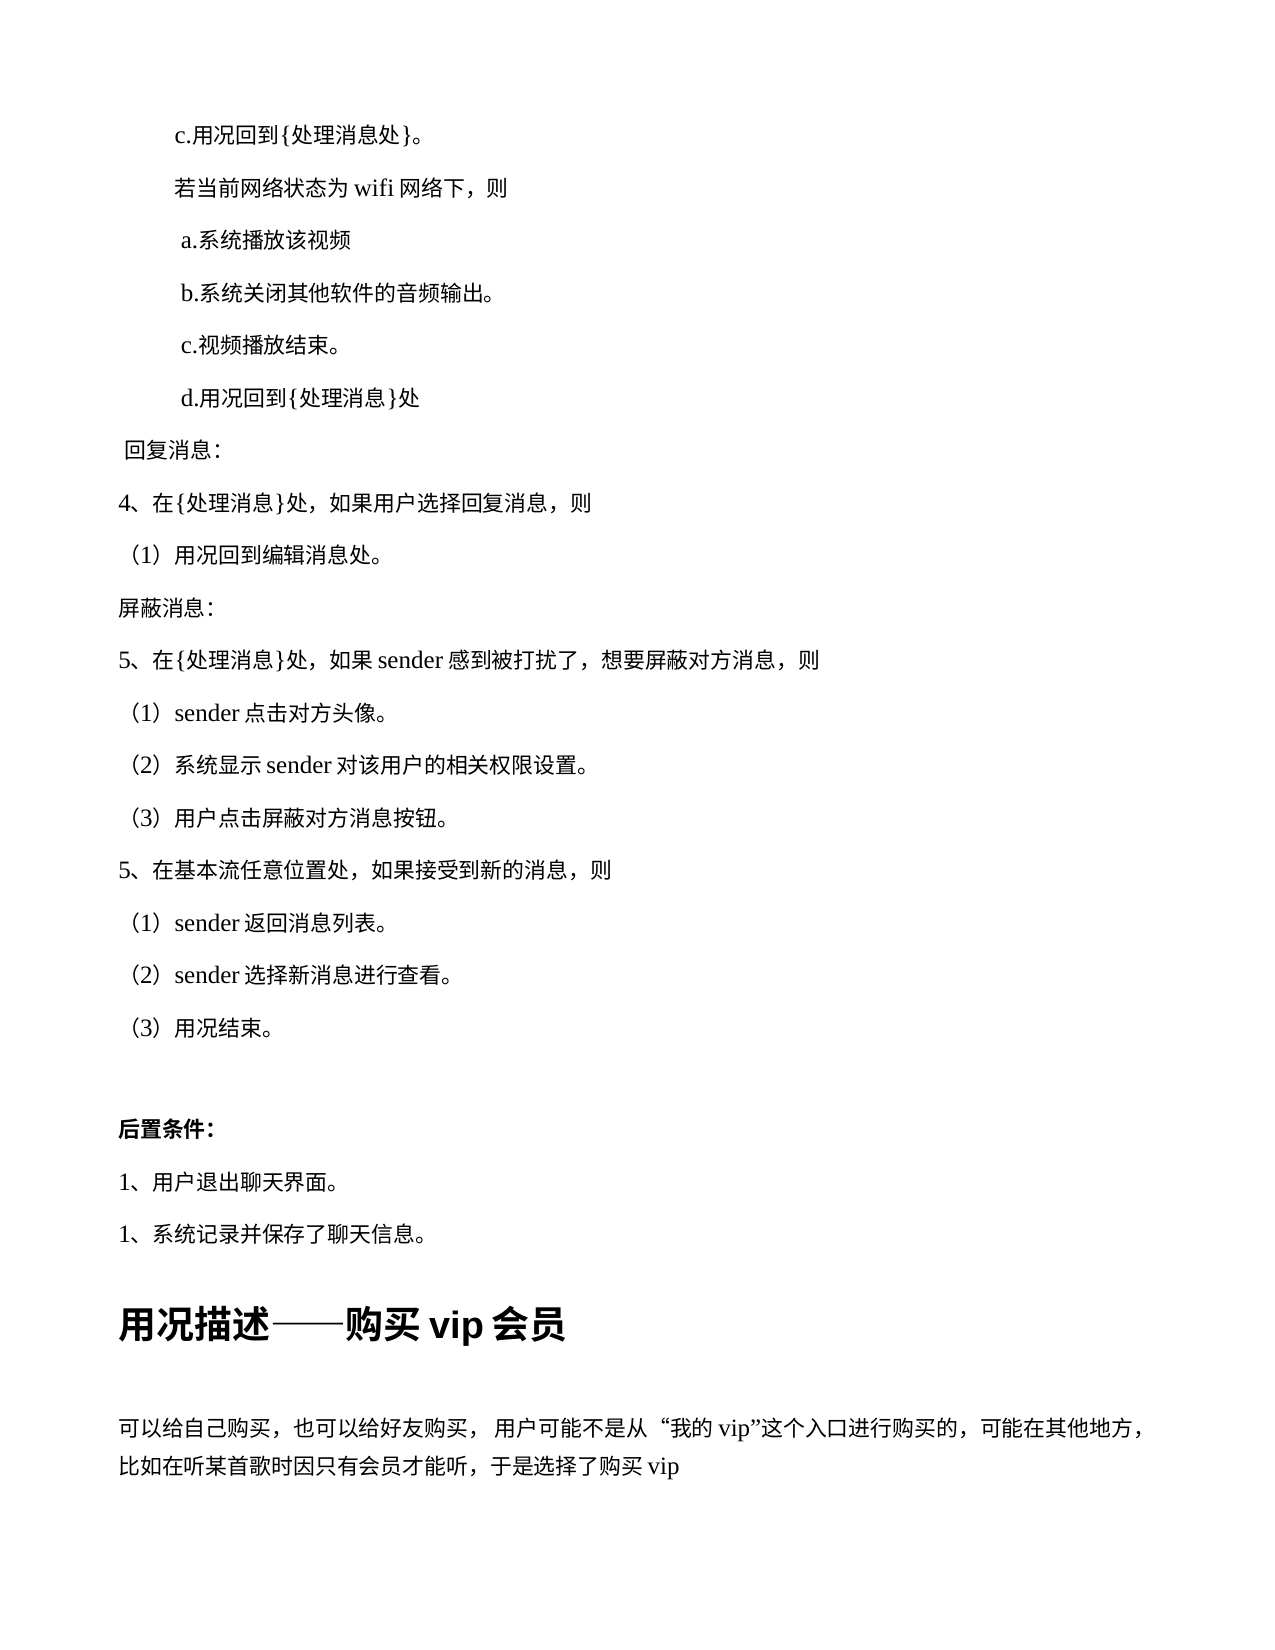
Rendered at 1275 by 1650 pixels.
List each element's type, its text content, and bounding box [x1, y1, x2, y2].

text （1）sender点击对方头像。 [118, 696, 1157, 727]
text 5、在{处理消息}处，如果sender感到被打扰了，想要屏蔽对方消息，则 [118, 643, 1157, 675]
subtitle 用况描述——购买vip会员 [118, 1295, 1157, 1349]
text 可以给自己购买，也可以给好友购买， 用户可能不是从“我的vip”这个入口进行购买的，可能在其他地方，比如在听某首歌时因只有会员才能听，于是选择了购买vip [118, 1411, 1157, 1481]
text （3）用户点击屏蔽对方消息按钮。 [118, 801, 1157, 832]
text a.系统播放该视频 [118, 223, 1157, 255]
text c.视频播放结束。 [118, 328, 1157, 360]
text （2）sender选择新消息进行查看。 [118, 958, 1157, 990]
text 4、在{处理消息}处，如果用户选择回复消息，则 [118, 486, 1157, 517]
text （3）用况结束。 [118, 1011, 1157, 1042]
text （1）用况回到编辑消息处。 [118, 538, 1157, 570]
text 后置条件： [118, 1112, 1157, 1144]
text （2）系统显示sender对该用户的相关权限设置。 [118, 748, 1157, 780]
text 5、在基本流任意位置处，如果接受到新的消息，则 [118, 853, 1157, 885]
text （1）sender返回消息列表。 [118, 906, 1157, 937]
text b.系统关闭其他软件的音频输出。 [118, 276, 1157, 307]
text 1、用户退出聊天界面。 [118, 1165, 1157, 1196]
text d.用况回到{处理消息}处 [118, 381, 1157, 412]
text 若当前网络状态为wifi网络下，则 [118, 171, 1157, 202]
text 屏蔽消息： [118, 591, 1157, 622]
text 1、系统记录并保存了聊天信息。 [118, 1217, 1157, 1249]
text 回复消息： [118, 433, 1157, 465]
text c.用况回到{处理消息处}。 [118, 118, 1157, 150]
